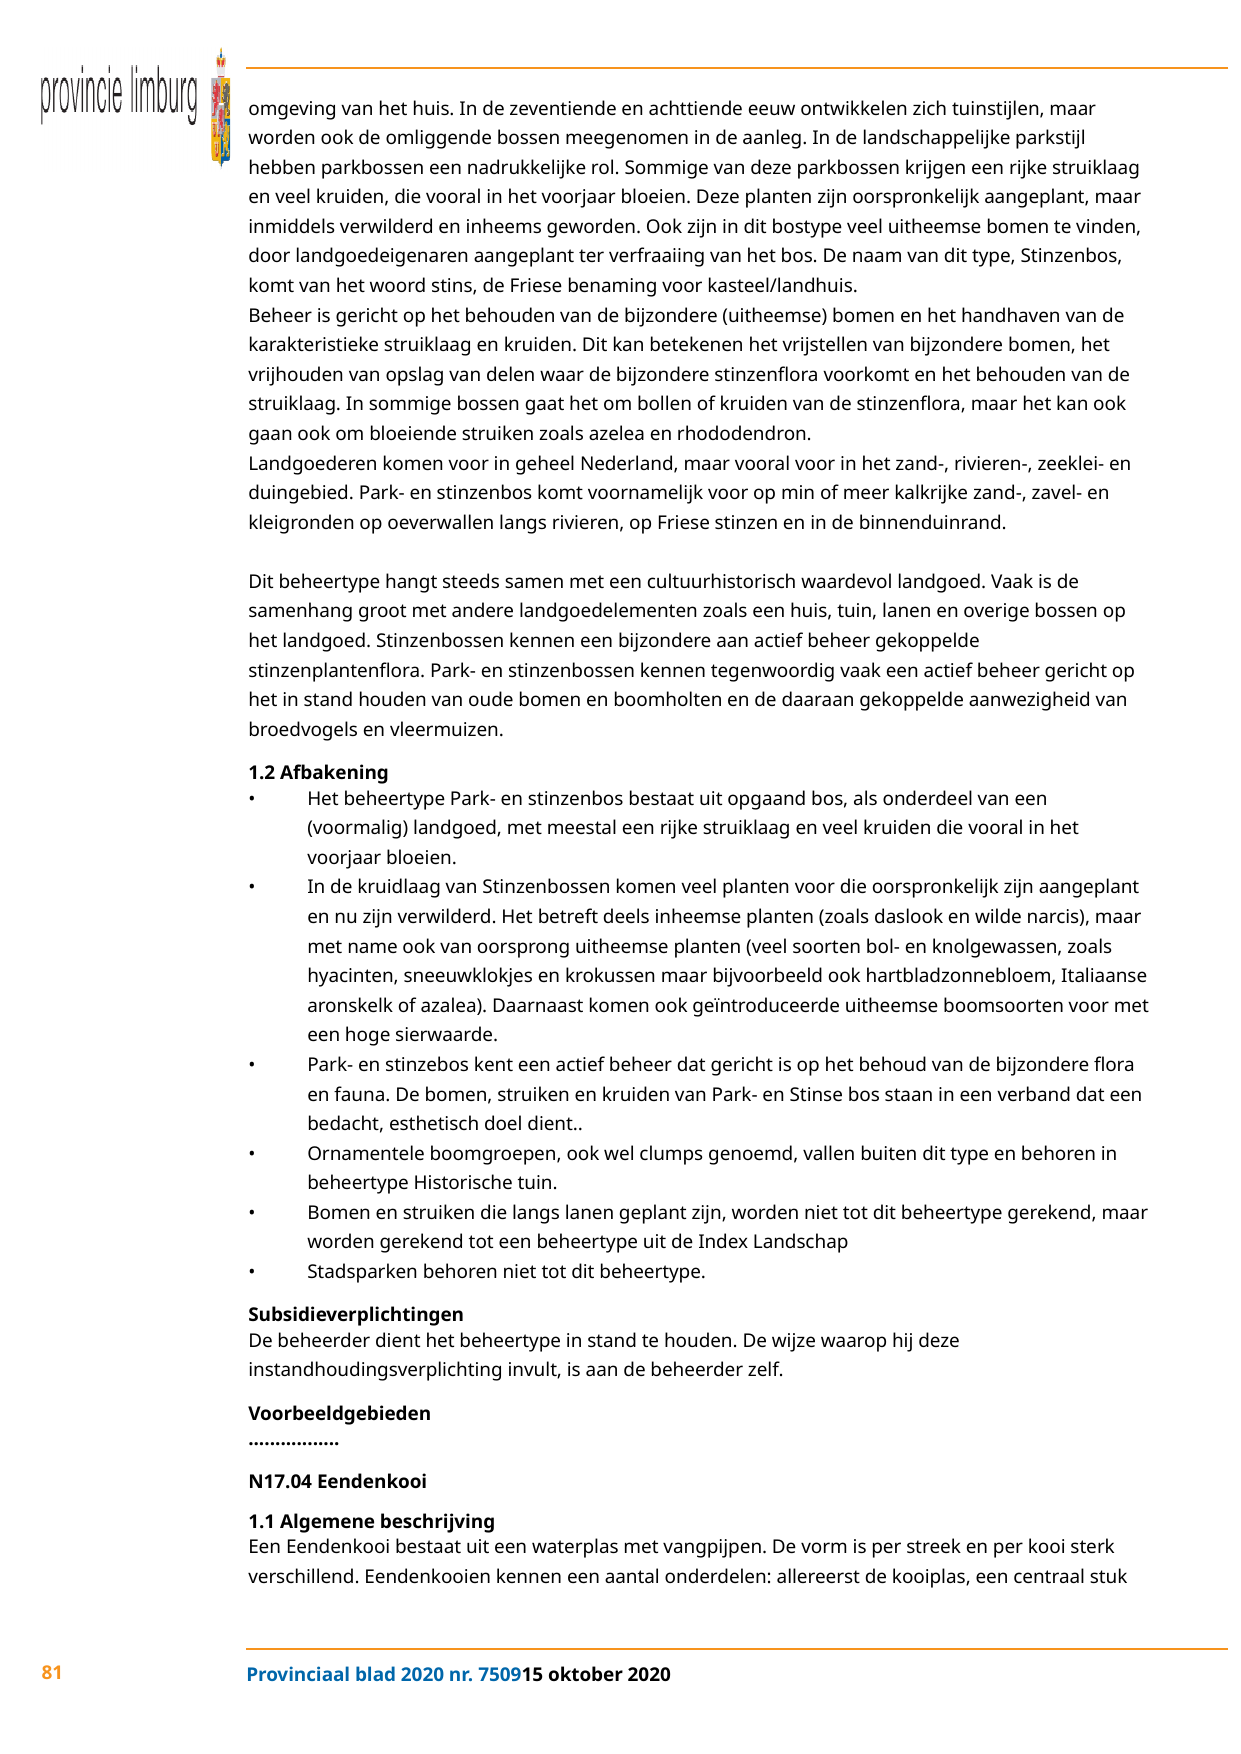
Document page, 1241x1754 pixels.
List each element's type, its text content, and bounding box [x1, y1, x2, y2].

picture [41, 47, 231, 172]
list Bomen en struiken die langs lanen geplant zijn, worden niet tot dit beheertype gerekend, maar worden gerekend tot een beheertype uit de Index Landschap [248, 1199, 1152, 1254]
text 1.2 Afbakening [248, 759, 1152, 785]
list Ornamentele boomgroepen, ook wel clumps genoemd, vallen buiten dit type en behoren in beheertype Historische tuin. [248, 1140, 1152, 1195]
list Het beheertype Park- en stinzenbos bestaat uit opgaand bos, als onderdeel van een (voormalig) landgoed, met meestal een rijke struiklaag en veel kruiden die vooral in het voorjaar bloeien. [248, 785, 1152, 870]
text 1.1 Algemene beschrijving [248, 1508, 1152, 1534]
text Subsidieverplichtingen [248, 1301, 1152, 1327]
text omgeving van het huis. In de zeventiende en achttiende eeuw ontwikkelen zich tuinstijlen, maar worden ook de omliggende bossen meegenomen in de aanleg. In de landschappelijke parkstijl hebben parkbossen een nadrukkelijke rol. Sommige van deze parkbossen krijgen een rijke struiklaag en veel kruiden, die vooral in het voorjaar bloeien. Deze planten zijn oorspronkelijk aangeplant, maar inmiddels verwilderd en inheems geworden. Ook zijn in dit bostype veel uitheemse bomen te vinden, door landgoedeigenaren aangeplant ter verfraaiing van het bos. De naam van dit type, Stinzenbos, komt van het woord stins, de Friese benaming voor kasteel/landhuis. [248, 95, 1152, 298]
text Dit beheertype hangt steeds samen met een cultuurhistorisch waardevol landgoed. Vaak is de samenhang groot met andere landgoedelementen zoals een huis, tuin, lanen en overige bossen op het landgoed. Stinzenbossen kennen een bijzondere aan actief beheer gekoppelde stinzenplantenflora. Park- en stinzenbossen kennen tegenwoordig vaak een actief beheer gericht op het in stand houden van oude bomen en boomholten en de daaraan gekoppelde aanwezigheid van broedvogels en vleermuizen. [248, 568, 1152, 742]
list In de kruidlaag van Stinzenbossen komen veel planten voor die oorspronkelijk zijn aangeplant en nu zijn verwilderd. Het betreft deels inheemse planten (zoals daslook en wilde narcis), maar met name ook van oorsprong uitheemse planten (veel soorten bol- en knolgewassen, zoals hyacinten, sneeuwklokjes en krokussen maar bijvoorbeeld ook hartbladzonnebloem, Italiaanse aronskelk of azalea). Daarnaast komen ook geïntroduceerde uitheemse boomsoorten voor met een hoge sierwaarde. [248, 874, 1152, 1047]
text Landgoederen komen voor in geheel Nederland, maar vooral voor in het zand-, rivieren-, zeeklei- en duingebied. Park- en stinzenbos komt voornamelijk voor op min of meer kalkrijke zand-, zavel- en kleigronden op oeverwallen langs rivieren, op Friese stinzen en in de binnenduinrand. [248, 450, 1152, 535]
text N17.04 Eendenkooi [248, 1469, 1152, 1494]
text De beheerder dient het beheertype in stand te houden. De wijze waarop hij deze instandhoudingsverplichting invult, is aan de beheerder zelf. [248, 1327, 1152, 1382]
list Park- en stinzebos kent een actief beheer dat gericht is op het behoud van de bijzondere flora en fauna. De bomen, struiken en kruiden van Park- en Stinse bos staan in een verband dat een bedacht, esthetisch doel dient.. [248, 1051, 1152, 1136]
text Beheer is gericht op het behouden van de bijzondere (uitheemse) bomen en het handhaven van de karakteristieke struiklaag en kruiden. Dit kan betekenen het vrijstellen van bijzondere bomen, het vrijhouden van opslag van delen waar de bijzondere stinzenflora voorkomt en het behouden van de struiklaag. In sommige bossen gaat het om bollen of kruiden van de stinzenflora, maar het kan ook gaan ook om bloeiende struiken zoals azelea en rhododendron. [248, 302, 1152, 446]
list Stadsparken behoren niet tot dit beheertype. [248, 1258, 1152, 1284]
text ................. [248, 1426, 1152, 1451]
text Voorbeeldgebieden [248, 1400, 1152, 1426]
text Een Eendenkooi bestaat uit een waterplas met vangpijpen. De vorm is per streek en per kooi sterk verschillend. Eendenkooien kennen een aantal onderdelen: allereerst de kooiplas, een centraal stuk [248, 1534, 1152, 1589]
